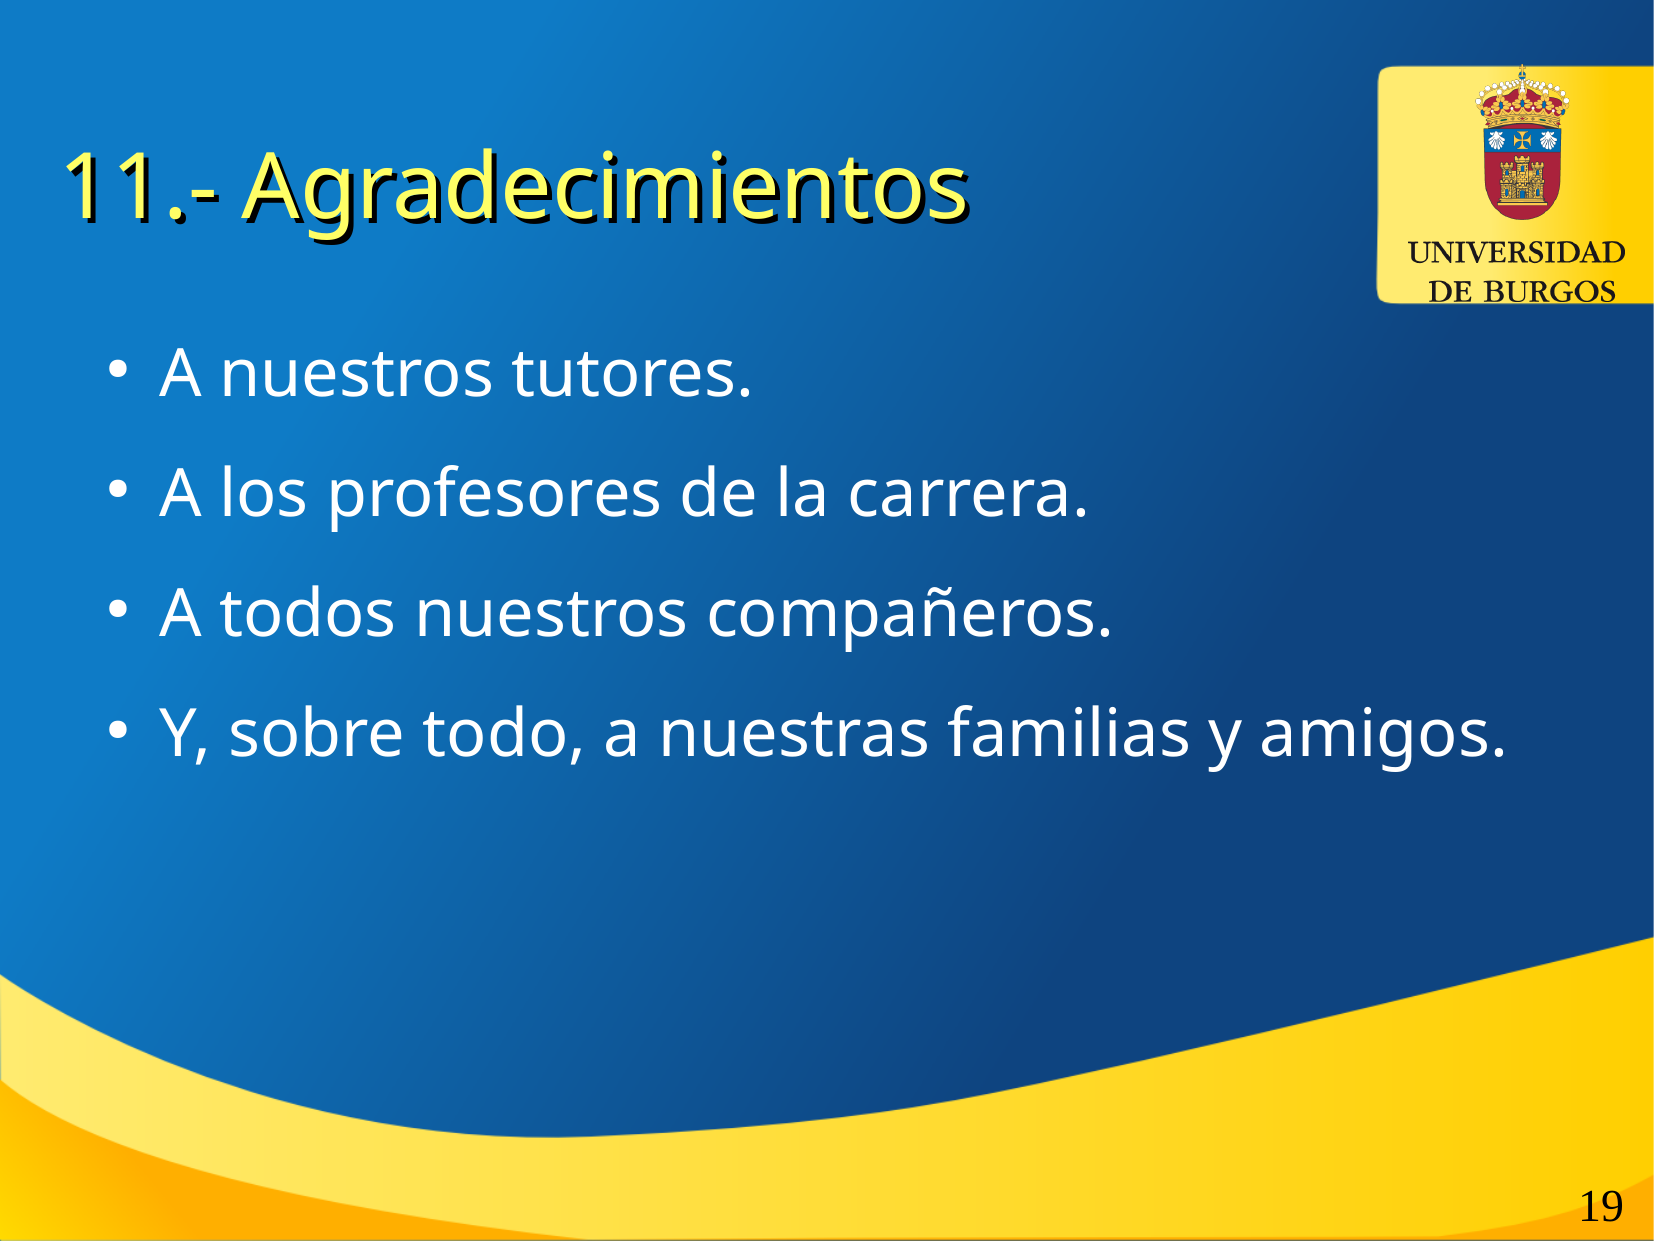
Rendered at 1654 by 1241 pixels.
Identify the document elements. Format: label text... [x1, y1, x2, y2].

list A nuestros tutores. A los profesores de la carrera. A todos nuestros compañeros. Y, sobre todo, a nuestras familias y amigos. [88, 324, 1565, 1144]
picture [0, 0, 1654, 1241]
title 11.- Agradecimientos [59, 70, 1335, 296]
